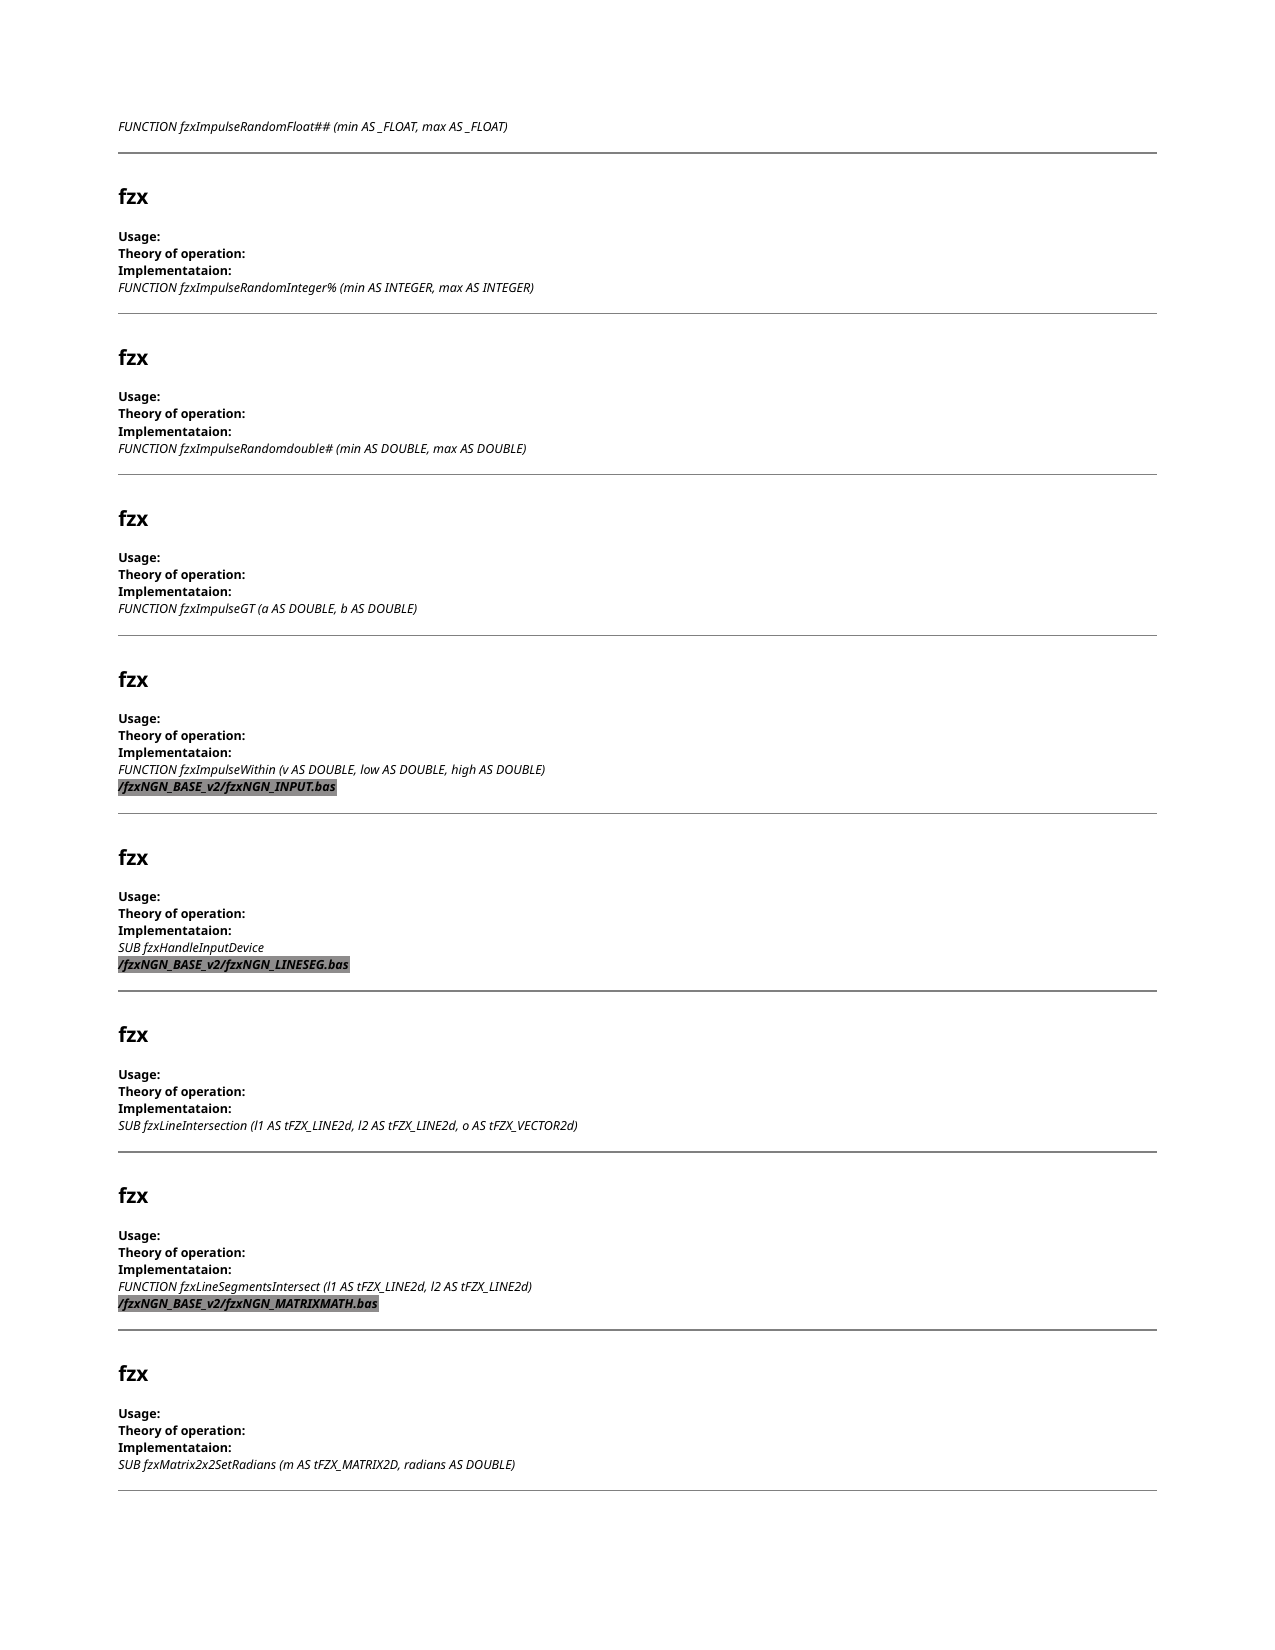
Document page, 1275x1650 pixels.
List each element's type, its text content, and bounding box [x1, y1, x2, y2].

text Implementataion: [118, 1261, 1157, 1278]
text Usage: [118, 710, 1157, 727]
text fzx [118, 665, 1157, 693]
text /fzxNGN_BASE_v2/fzxNGN_MATRIXMATH.bas [118, 1295, 1157, 1312]
text Usage: [118, 1405, 1157, 1422]
text Implementataion: [118, 744, 1157, 761]
text Theory of operation: [118, 245, 1157, 262]
text FUNCTION fzxImpulseRandomFloat## (min AS _FLOAT, max AS _FLOAT) [118, 118, 1157, 135]
text fzx [118, 504, 1157, 532]
text SUB fzxMatrix2x2SetRadians (m AS tFZX_MATRIX2D, radians AS DOUBLE) [118, 1456, 1157, 1473]
text Usage: [118, 1227, 1157, 1244]
text FUNCTION fzxImpulseGT (a AS DOUBLE, b AS DOUBLE) [118, 601, 1157, 618]
text SUB fzxLineIntersection (l1 AS tFZX_LINE2d, l2 AS tFZX_LINE2d, o AS tFZX_VECTOR2d) [118, 1117, 1157, 1134]
text Theory of operation: [118, 727, 1157, 744]
text fzx [118, 343, 1157, 371]
text Usage: [118, 888, 1157, 905]
text Implementataion: [118, 1439, 1157, 1456]
text SUB fzxHandleInputDevice [118, 939, 1157, 956]
text Implementataion: [118, 583, 1157, 601]
text Implementataion: [118, 922, 1157, 939]
text Theory of operation: [118, 1422, 1157, 1439]
text Usage: [118, 228, 1157, 245]
text Theory of operation: [118, 566, 1157, 583]
text fzx [118, 843, 1157, 871]
text Theory of operation: [118, 406, 1157, 423]
text fzx [118, 182, 1157, 211]
text fzx [118, 1181, 1157, 1210]
text FUNCTION fzxLineSegmentsIntersect (l1 AS tFZX_LINE2d, l2 AS tFZX_LINE2d) [118, 1278, 1157, 1295]
text FUNCTION fzxImpulseRandomdouble# (min AS DOUBLE, max AS DOUBLE) [118, 440, 1157, 457]
text Implementataion: [118, 262, 1157, 279]
text Usage: [118, 388, 1157, 406]
text Theory of operation: [118, 905, 1157, 922]
text FUNCTION fzxImpulseWithin (v AS DOUBLE, low AS DOUBLE, high AS DOUBLE) [118, 761, 1157, 778]
text fzx [118, 1359, 1157, 1388]
text /fzxNGN_BASE_v2/fzxNGN_LINESEG.bas [118, 956, 1157, 973]
text Usage: [118, 1066, 1157, 1083]
text fzx [118, 1021, 1157, 1049]
text Theory of operation: [118, 1083, 1157, 1100]
text FUNCTION fzxImpulseRandomInteger% (min AS INTEGER, max AS INTEGER) [118, 279, 1157, 296]
text Implementataion: [118, 1100, 1157, 1117]
text Implementataion: [118, 423, 1157, 440]
text /fzxNGN_BASE_v2/fzxNGN_INPUT.bas [118, 778, 1157, 796]
text Theory of operation: [118, 1244, 1157, 1261]
text Usage: [118, 549, 1157, 566]
